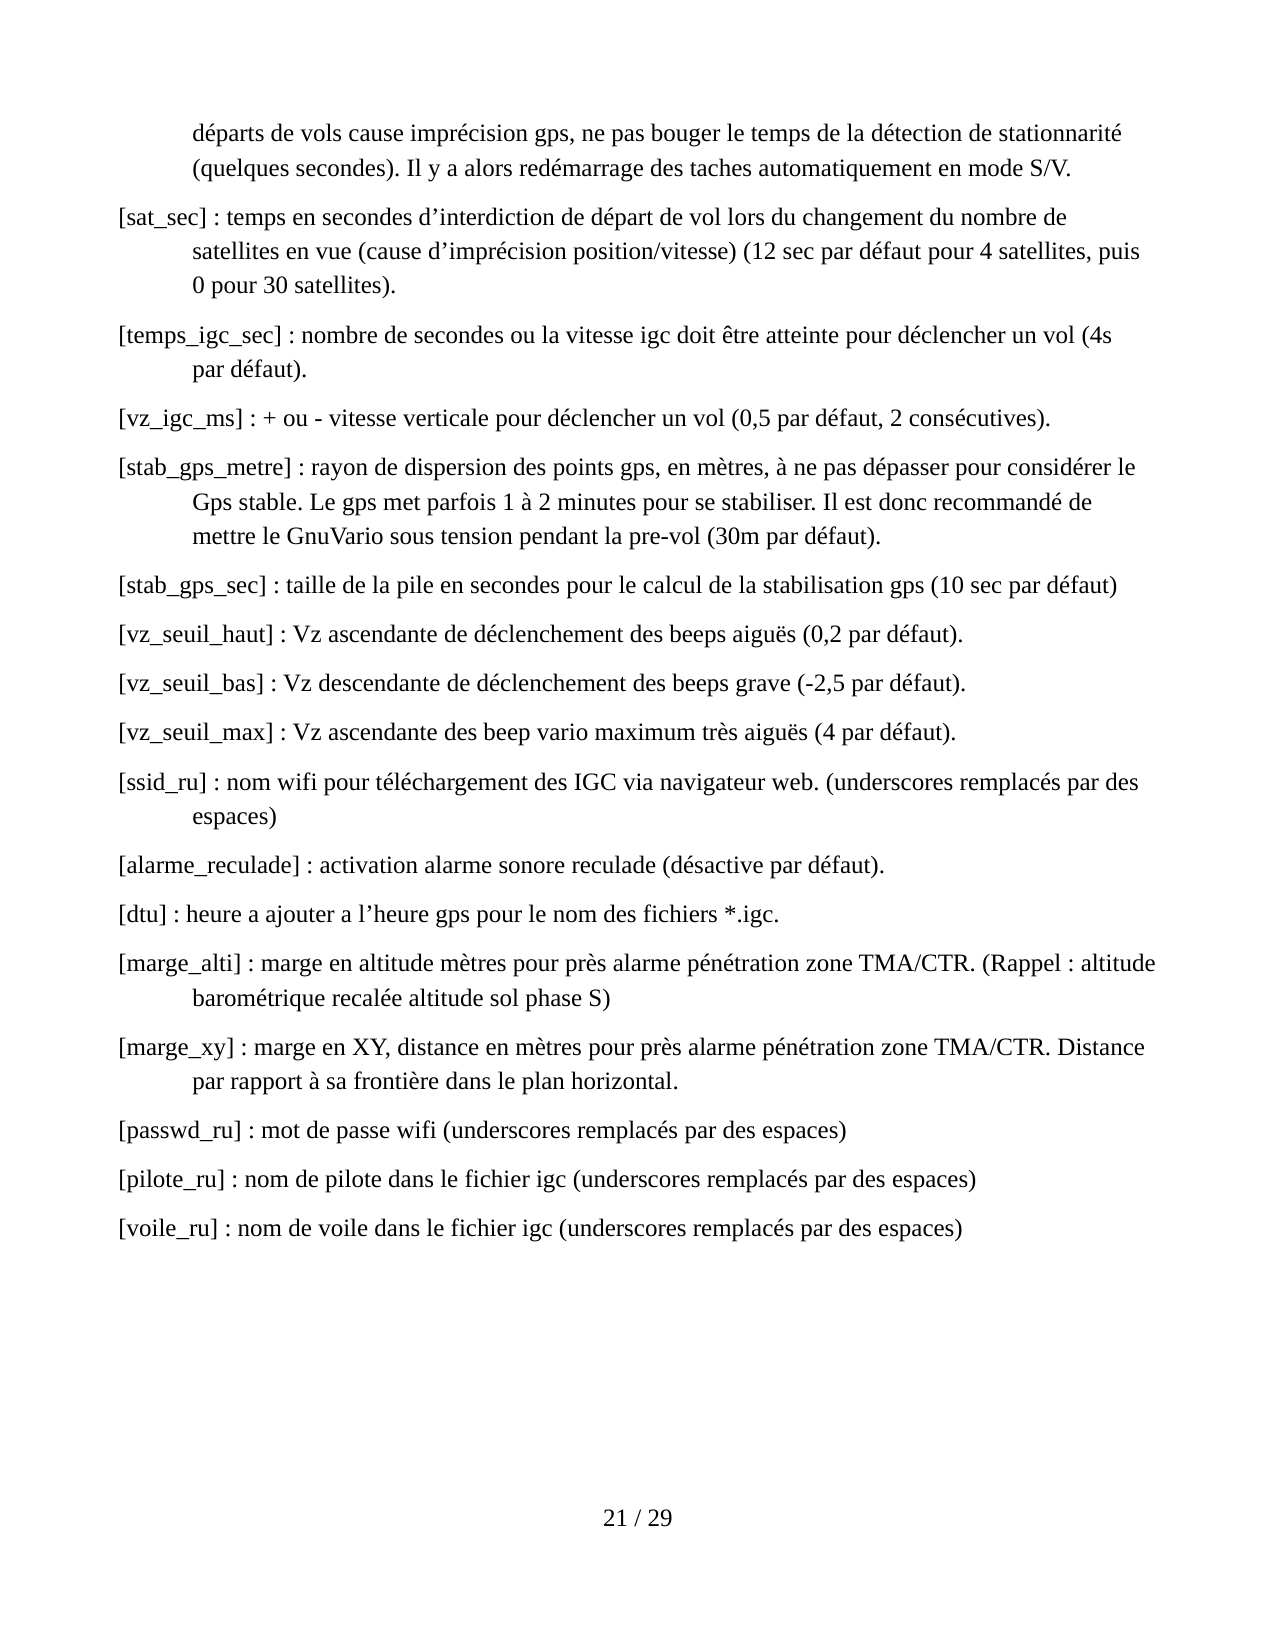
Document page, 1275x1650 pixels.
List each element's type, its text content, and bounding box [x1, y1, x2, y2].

text [vz_seuil_bas] : Vz descendante de déclenchement des beeps grave (-2,5 par défaut). [118, 668, 1157, 697]
text [dtu] : heure a ajouter a l’heure gps pour le nom des fichiers *.igc. [118, 899, 1157, 928]
text [vz_igc_ms] : + ou - vitesse verticale pour déclencher un vol (0,5 par défaut, 2 consécutives). [118, 403, 1157, 432]
text [voile_ru] : nom de voile dans le fichier igc (underscores remplacés par des espaces) [118, 1213, 1157, 1242]
text [passwd_ru] : mot de passe wifi (underscores remplacés par des espaces) [118, 1115, 1157, 1144]
text [alarme_reculade] : activation alarme sonore reculade (désactive par défaut). [118, 850, 1157, 879]
text [vz_seuil_max] : Vz ascendante des beep vario maximum très aiguës (4 par défaut). [118, 717, 1157, 746]
text [marge_alti] : marge en altitude mètres pour près alarme pénétration zone TMA/CTR. (Rappel : altitude barométrique recalée altitude sol phase S) [118, 948, 1157, 1011]
text [ssid_ru] : nom wifi pour téléchargement des IGC via navigateur web. (underscores remplacés par des espaces) [118, 767, 1157, 830]
text [vz_seuil_haut] : Vz ascendante de déclenchement des beeps aiguës (0,2 par défaut). [118, 619, 1157, 648]
text départs de vols cause imprécision gps, ne pas bouger le temps de la détection de stationnarité (quelques secondes). Il y a alors redémarrage des taches automatiquement en mode S/V. [118, 118, 1157, 181]
text [temps_igc_sec] : nombre de secondes ou la vitesse igc doit être atteinte pour déclencher un vol (4s par défaut). [118, 320, 1157, 383]
text [sat_sec] : temps en secondes d’interdiction de départ de vol lors du changement du nombre de satellites en vue (cause d’imprécision position/vitesse) (12 sec par défaut pour 4 satellites, puis 0 pour 30 satellites). [118, 202, 1157, 299]
text [pilote_ru] : nom de pilote dans le fichier igc (underscores remplacés par des espaces) [118, 1164, 1157, 1193]
text [stab_gps_sec] : taille de la pile en secondes pour le calcul de la stabilisation gps (10 sec par défaut) [118, 570, 1157, 599]
text [stab_gps_metre] : rayon de dispersion des points gps, en mètres, à ne pas dépasser pour considérer le Gps stable. Le gps met parfois 1 à 2 minutes pour se stabiliser. Il est donc recommandé de mettre le GnuVario sous tension pendant la pre-vol (30m par défaut). [118, 452, 1157, 550]
text [marge_xy] : marge en XY, distance en mètres pour près alarme pénétration zone TMA/CTR. Distance par rapport à sa frontière dans le plan horizontal. [118, 1032, 1157, 1095]
